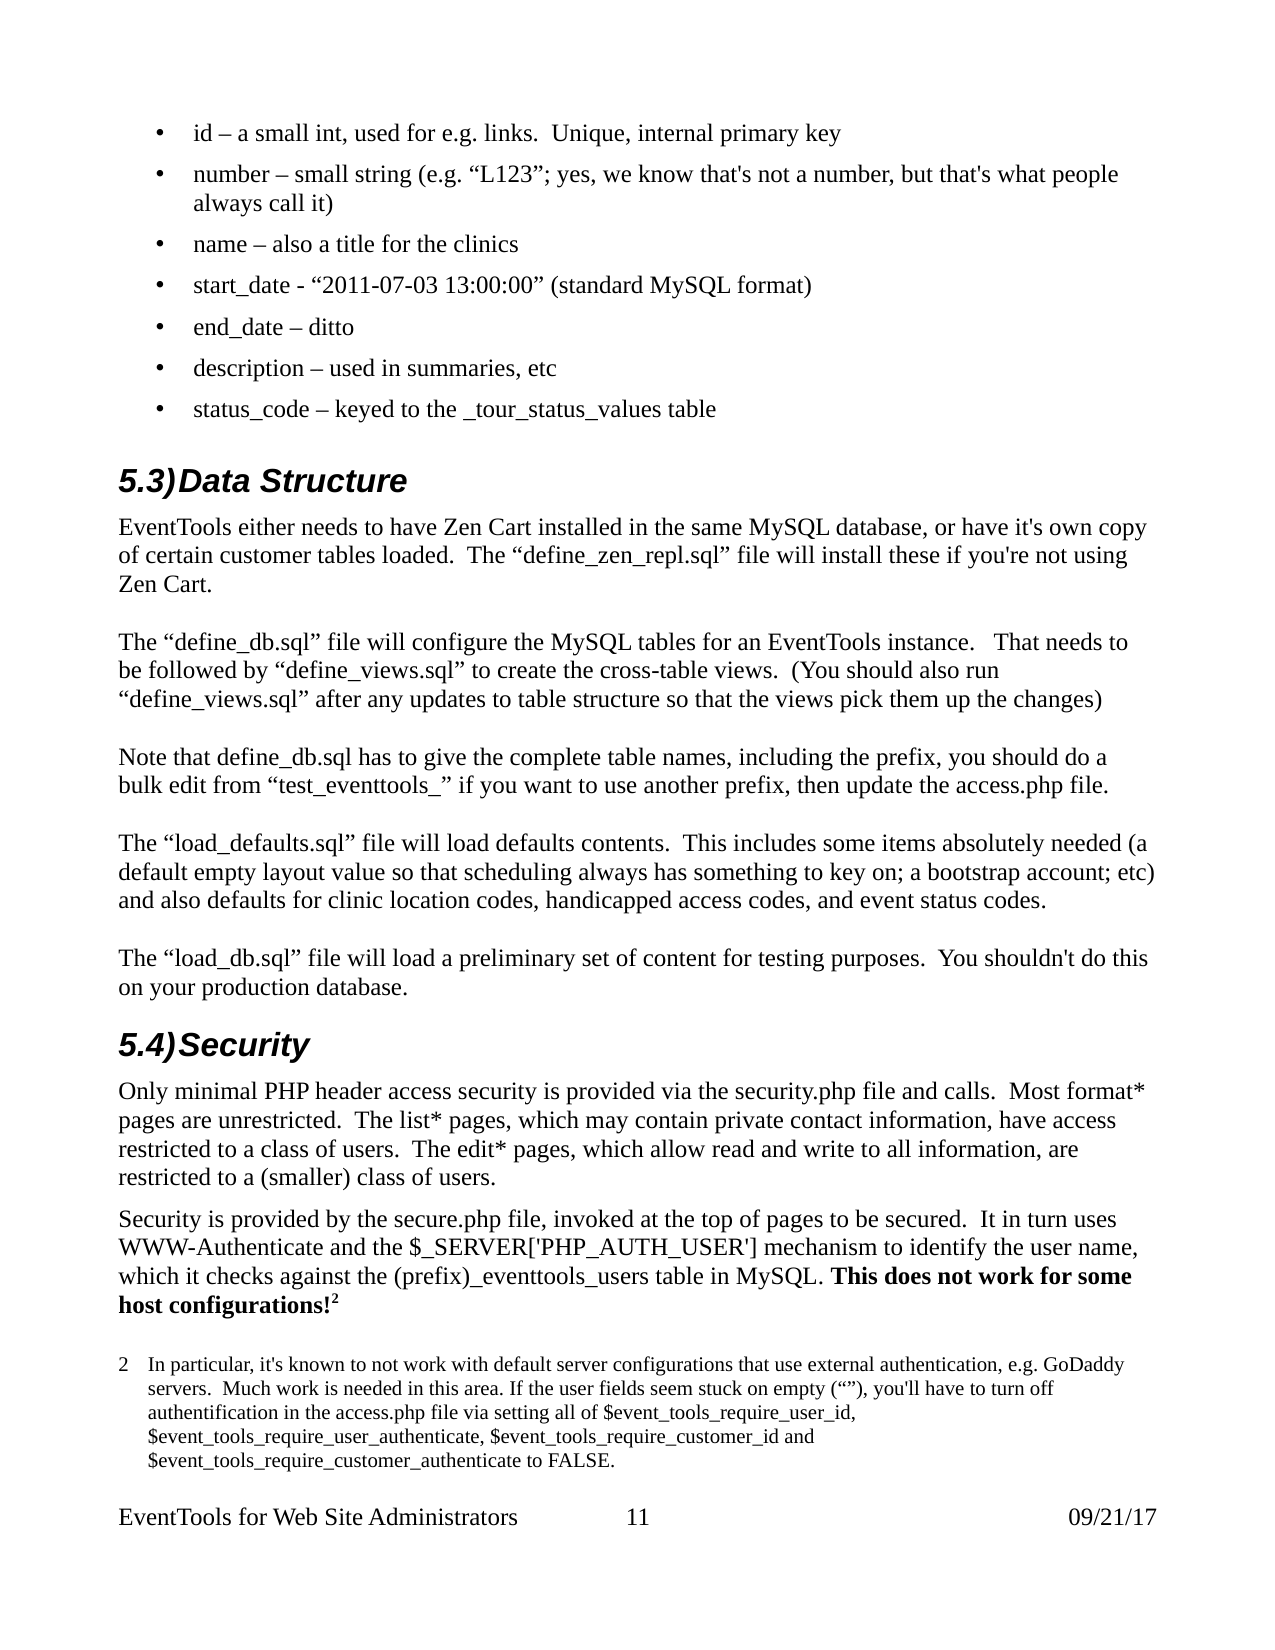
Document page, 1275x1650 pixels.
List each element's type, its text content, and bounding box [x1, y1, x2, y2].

list name – also a title for the clinics [156, 229, 1157, 258]
text Security is provided by the secure.php file, invoked at the top of pages to be secured. It in turn uses WWW-Authenticate and the $_SERVER['PHP_AUTH_USER'] mechanism to identify the user name, which it checks against the (prefix)_eventtools_users table in MySQL. This does not work for some host configurations! [118, 1204, 1157, 1319]
list status_code – keyed to the _tour_status_values table [156, 394, 1157, 423]
subtitle Security [118, 1025, 1157, 1064]
list end_date – ditto [156, 312, 1157, 341]
text The “load_db.sql” file will load a preliminary set of content for testing purposes. You shouldn't do this on your production database. [118, 943, 1157, 1000]
list start_date - “2011-07-03 13:00:00” (standard MySQL format) [156, 271, 1157, 299]
subtitle Data Structure [118, 461, 1157, 499]
list number – small string (e.g. “L123”; yes, we know that's not a number, but that's what people always call it) [156, 159, 1157, 217]
text The “load_defaults.sql” file will load defaults contents. This includes some items absolutely needed (a default empty layout value so that scheduling always has something to key on; a bootstrap account; etc) and also defaults for clinic location codes, handicapped access codes, and event status codes. [118, 828, 1157, 914]
text Only minimal PHP header access security is provided via the security.php file and calls. Most format* pages are unrestricted. The list* pages, which may contain private contact information, have access restricted to a class of users. The edit* pages, which allow read and write to all information, are restricted to a (smaller) class of users. [118, 1076, 1157, 1191]
list description – used in summaries, etc [156, 353, 1157, 382]
list id – a small int, used for e.g. links. Unique, internal primary key [156, 118, 1157, 147]
text In particular, it's known to not work with default server configurations that use external authentication, e.g. GoDaddy servers. Much work is needed in this area. If the user fields seem stuck on empty (“”), you'll have to turn off authentification in the access.php file via setting all of $event_tools_require_user_id, $event_tools_require_user_authenticate, $event_tools_require_customer_id and $event_tools_require_customer_authenticate to FALSE. [118, 1352, 1157, 1472]
text Note that define_db.sql has to give the complete table names, including the prefix, you should do a bulk edit from “test_eventtools_” if you want to use another prefix, then update the access.php file. [118, 742, 1157, 799]
text The “define_db.sql” file will configure the MySQL tables for an EventTools instance. That needs to be followed by “define_views.sql” to create the cross-table views. (You should also run “define_views.sql” after any updates to table structure so that the views pick them up the changes) [118, 627, 1157, 713]
text EventTools either needs to have Zen Cart installed in the same MySQL database, or have it's own copy of certain customer tables loaded. The “define_zen_repl.sql” file will install these if you're not using Zen Cart. [118, 512, 1157, 598]
